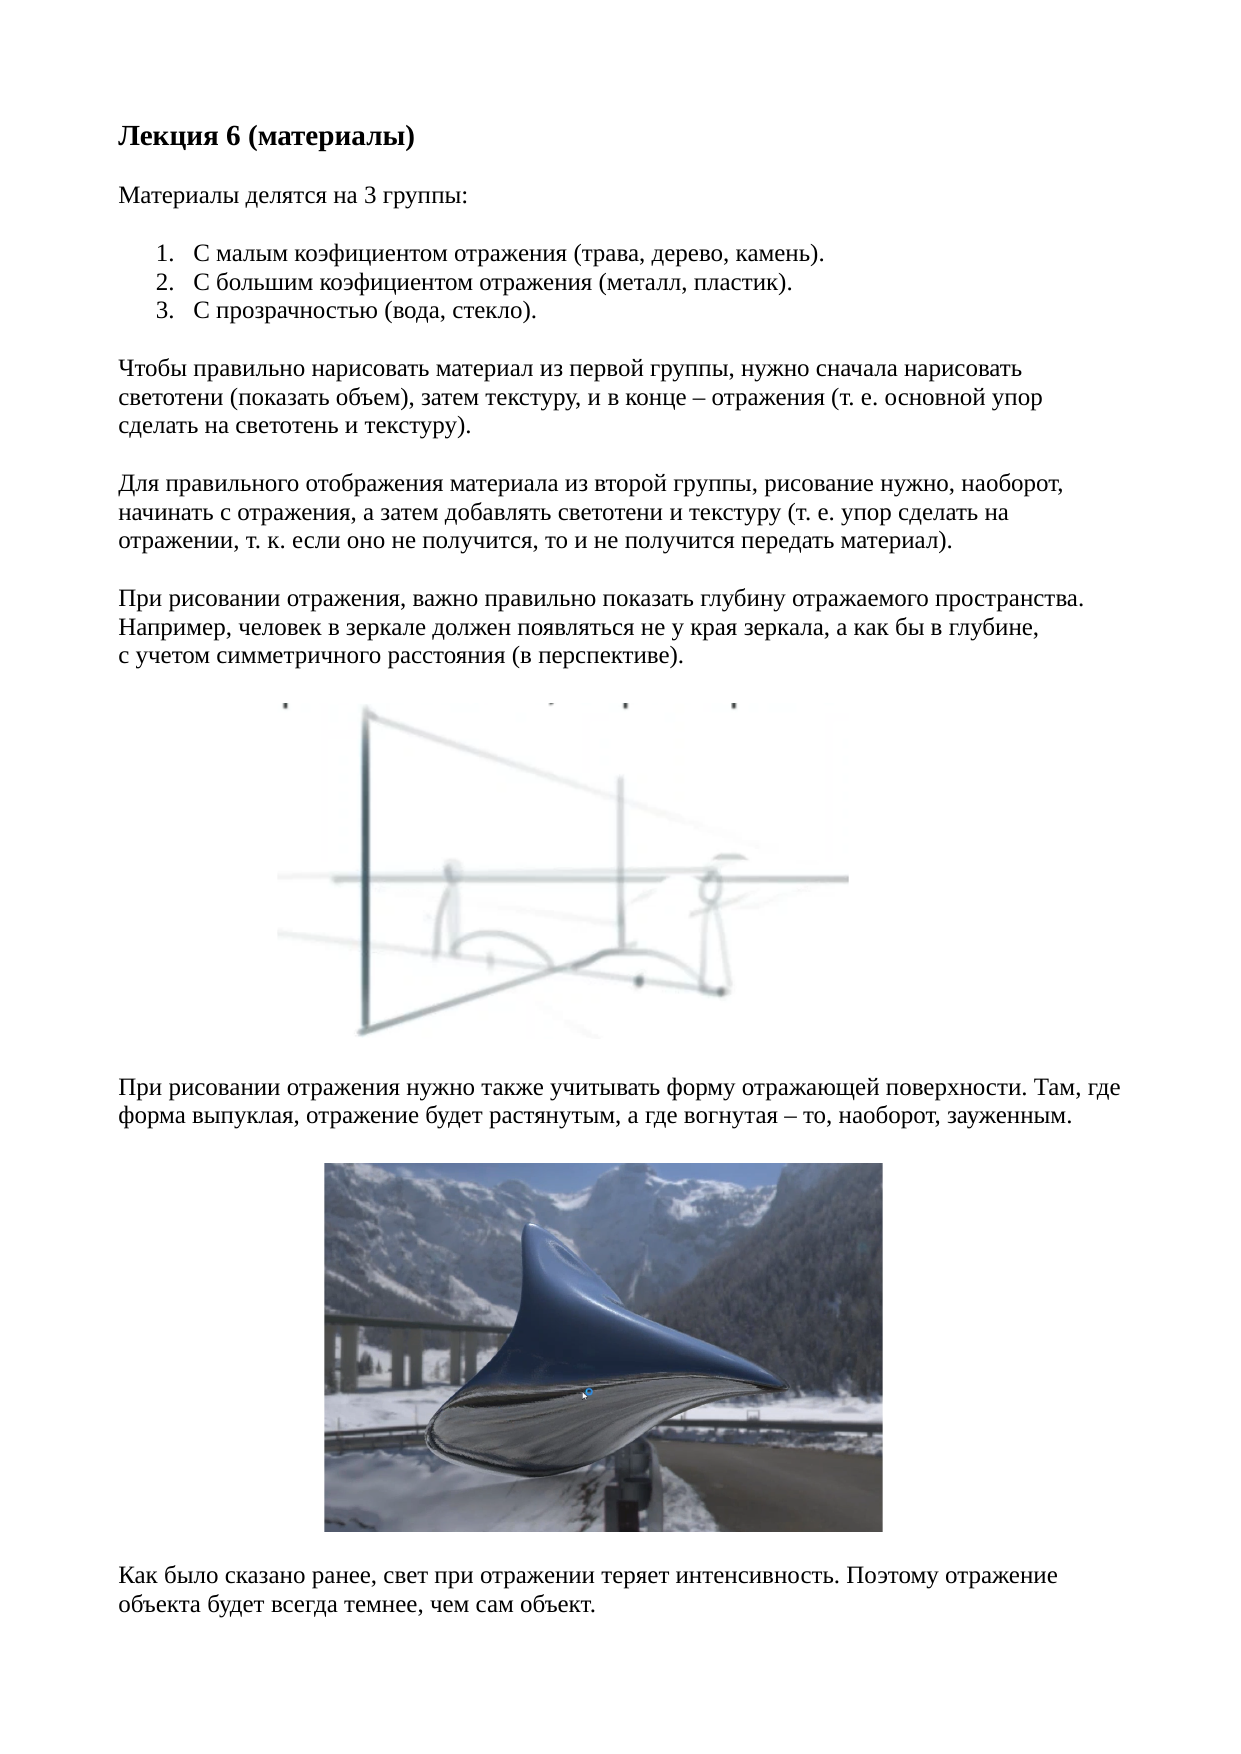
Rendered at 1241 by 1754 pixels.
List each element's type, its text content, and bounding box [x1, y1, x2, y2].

text При рисовании отражения нужно также учитывать форму отражающей поверхности. Там, где форма выпуклая, отражение будет растянутым, а где вогнутая – то, наоборот, зауженным. [118, 1072, 1122, 1129]
text Как было сказано ранее, свет при отражении теряет интенсивность. Поэтому отражение объекта будет всегда темнее, чем сам объект. [118, 1560, 1122, 1618]
list С большим коэфициентом отражения (металл, пластик). [156, 267, 1122, 295]
list С прозрачностью (вода, стекло). [156, 295, 1122, 324]
picture [324, 1163, 883, 1532]
text Для правильного отображения материала из второй группы, рисование нужно, наоборот, начинать с отражения, а затем добавлять светотени и текстуру (т. е. упор сделать на отражении, т. к. если оно не получится, то и не получится передать материал). [118, 468, 1122, 554]
text Материалы делятся на 3 группы: [118, 180, 1122, 209]
text с учетом симметричного расстояния (в перспективе). [118, 640, 1122, 669]
text Лекция 6 (материалы) [118, 118, 1122, 152]
text При рисовании отражения, важно правильно показать глубину отражаемого пространства. [118, 583, 1122, 612]
text Например, человек в зеркале должен появляться не у края зеркала, а как бы в глубине, [118, 612, 1122, 640]
list С малым коэфициентом отражения (трава, дерево, камень). [156, 238, 1122, 267]
text светотени (показать объем), затем текстуру, и в конце – отражения (т. е. основной упор сделать на светотень и текстуру). [118, 382, 1122, 439]
text Чтобы правильно нарисовать материал из первой группы, нужно сначала нарисовать [118, 353, 1122, 382]
picture [277, 703, 849, 1039]
